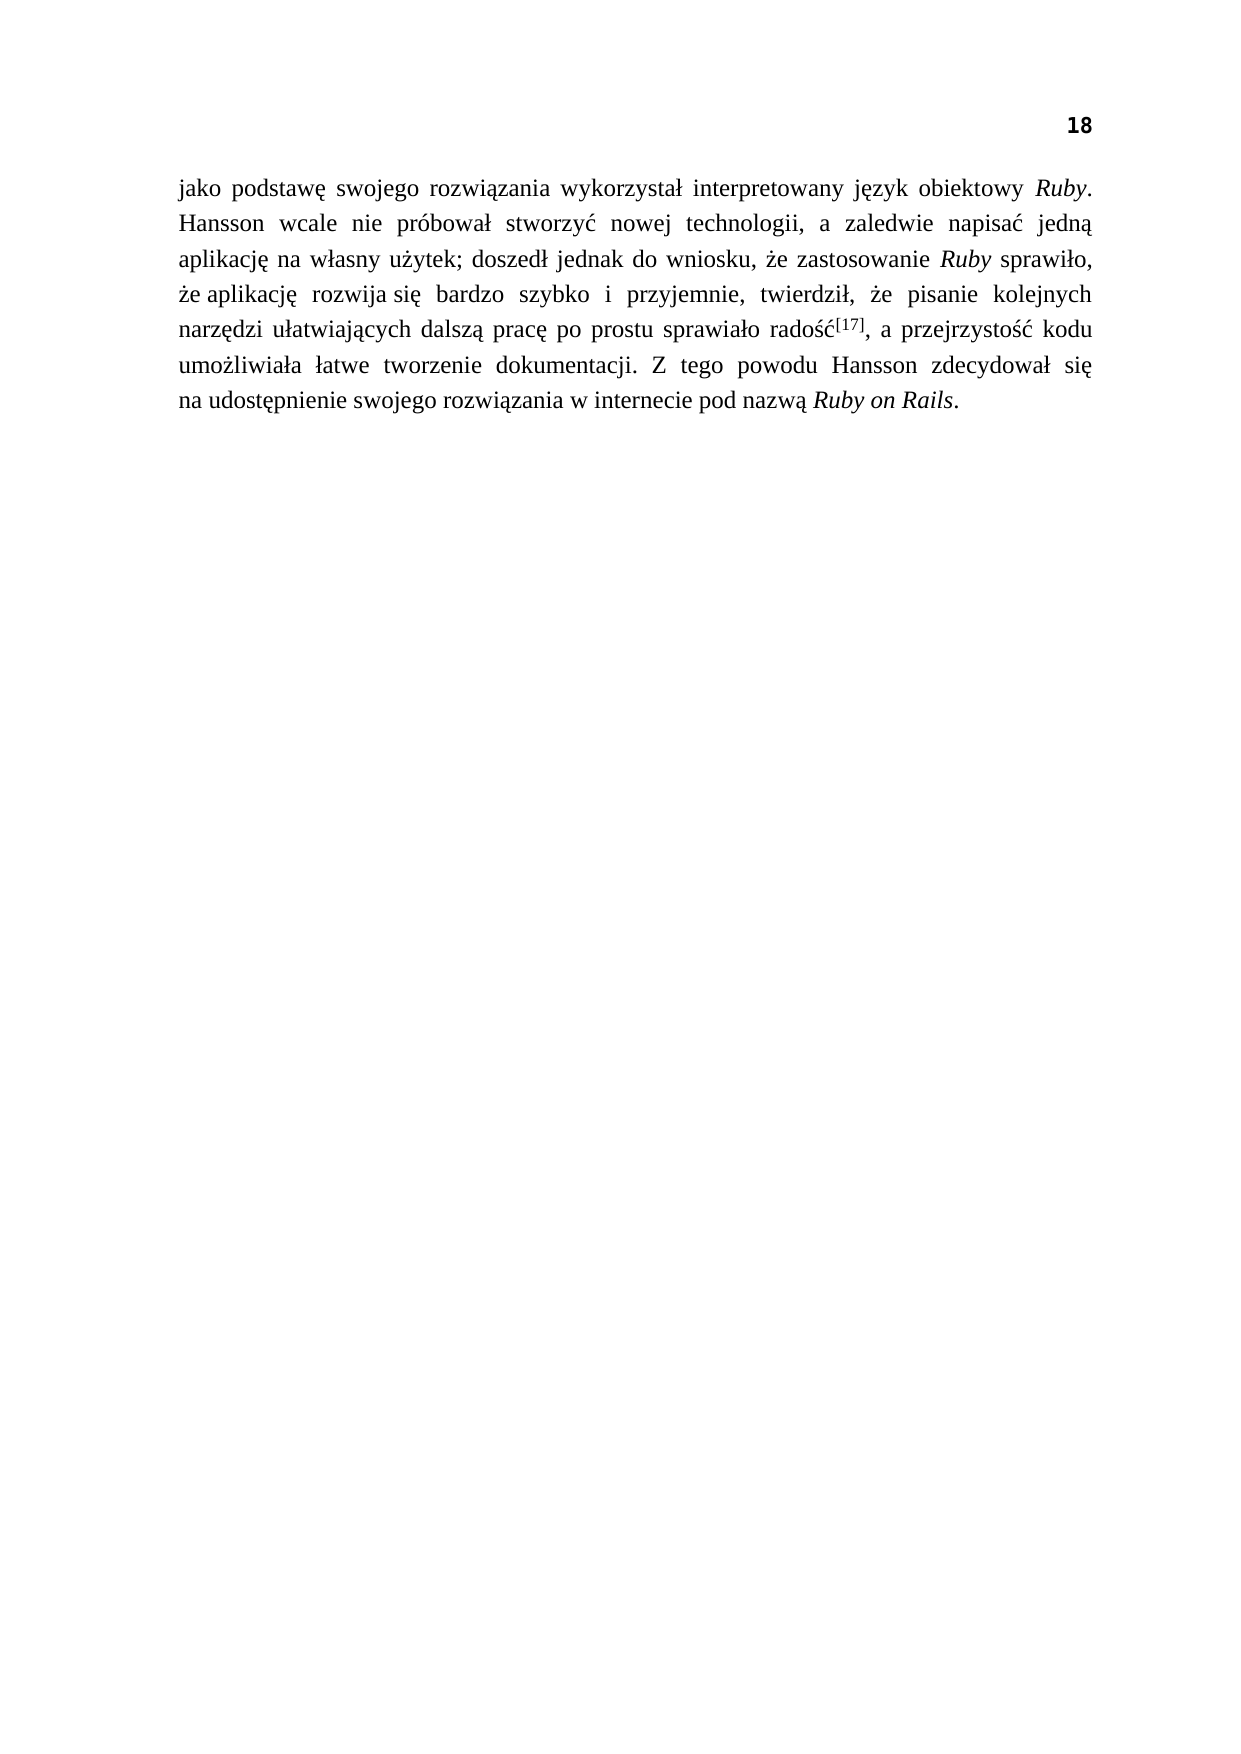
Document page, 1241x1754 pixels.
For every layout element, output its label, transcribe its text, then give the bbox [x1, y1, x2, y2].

text jako podstawę swojego rozwiązania wykorzystał interpretowany język obiektowy Ruby. Hansson wcale nie próbował stworzyć nowej technologii, a zaledwie napisać jedną aplikację na własny użytek; doszedł jednak do wniosku, że zastosowanie Ruby sprawiło, że aplikację rozwija się bardzo szybko i przyjemnie, twierdził, że pisanie kolejnych narzędzi ułatwiających dalszą pracę po prostu sprawiało radość[17], a przejrzystość kodu umożliwiała łatwe tworzenie dokumentacji. Z tego powodu Hansson zdecydował się na udostępnienie swojego rozwiązania w internecie pod nazwą Ruby on Rails. [178, 168, 1093, 416]
